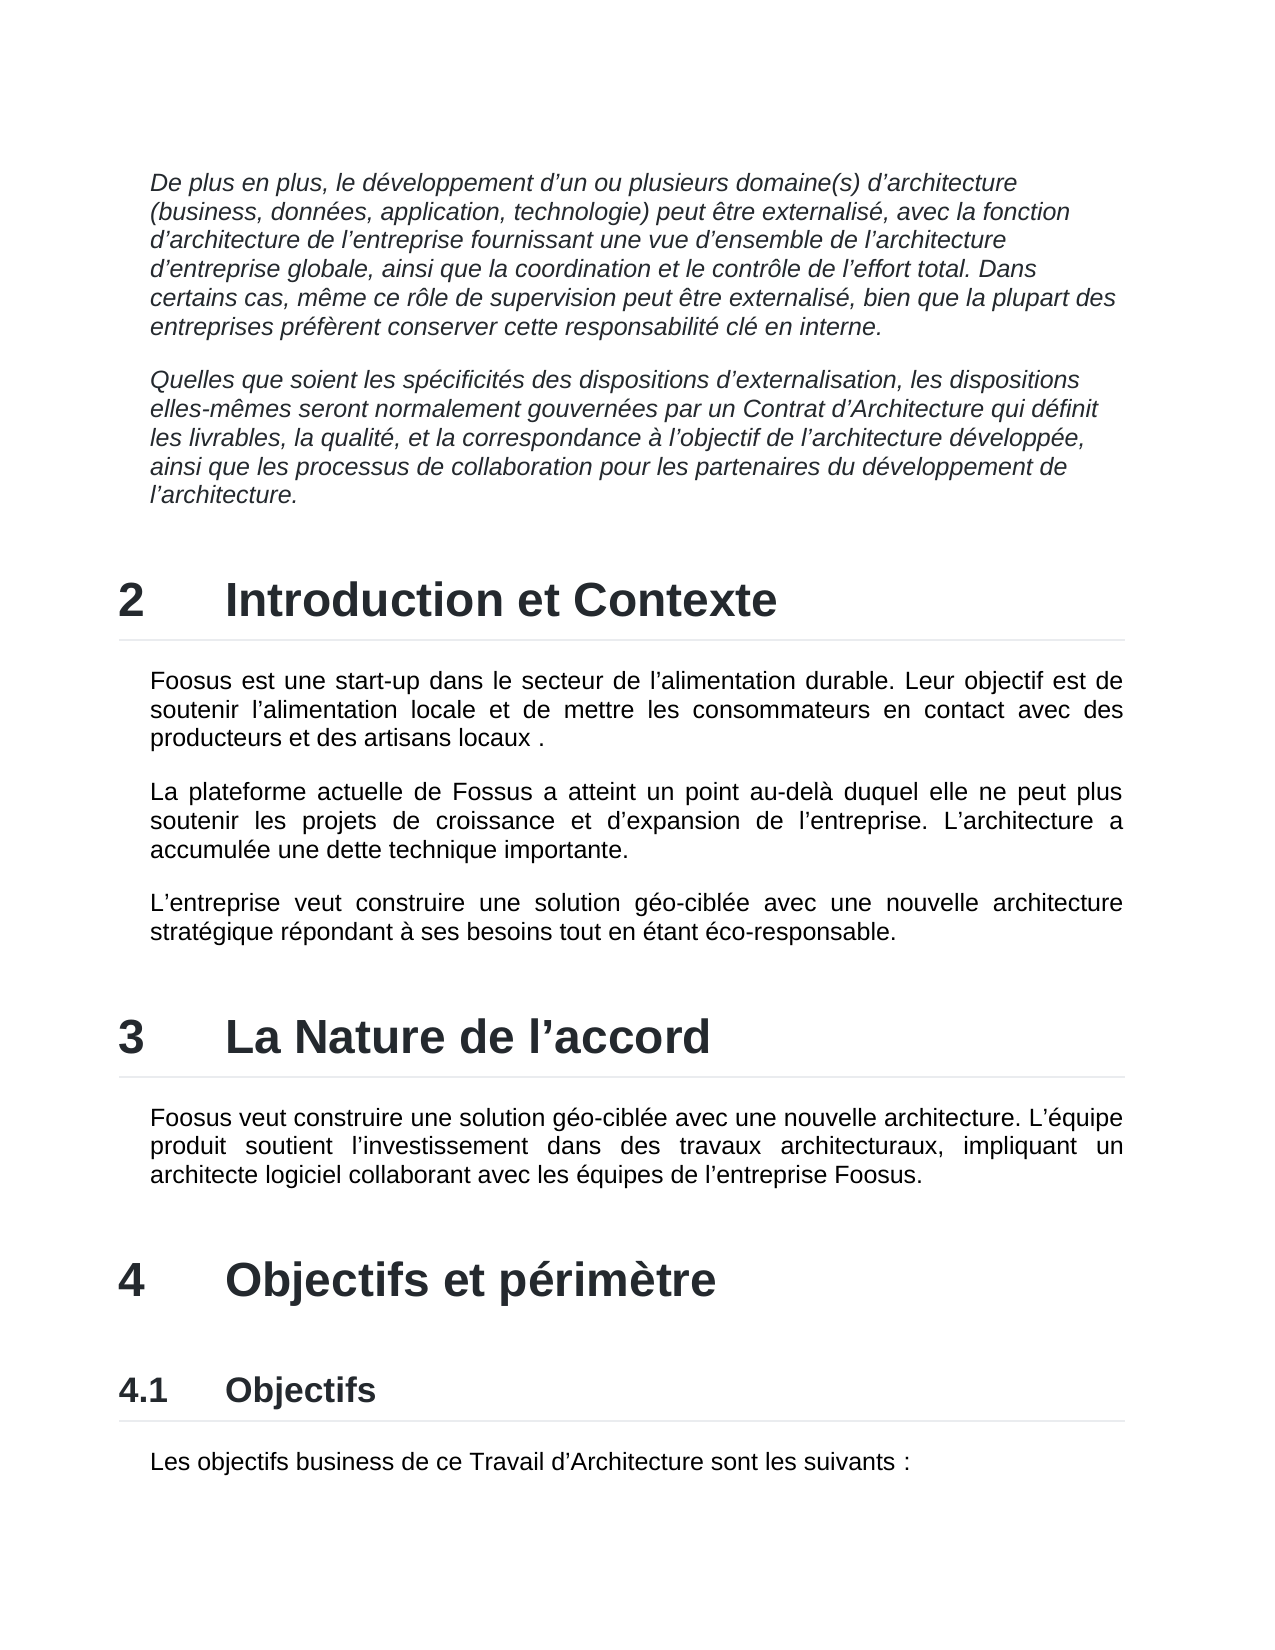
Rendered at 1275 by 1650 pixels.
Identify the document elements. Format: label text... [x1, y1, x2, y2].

subtitle Objectifs et périmètre [119, 1251, 1125, 1306]
text Foosus est une start-up dans le secteur de l’alimentation durable. Leur objectif est de soutenir l’alimentation locale et de mettre les consommateurs en contact avec des producteurs et des artisans locaux . [150, 666, 1125, 752]
text Foosus veut construire une solution géo-ciblée avec une nouvelle architecture. L’équipe produit soutient l’investissement dans des travaux architecturaux, impliquant un architecte logiciel collaborant avec les équipes de l’entreprise Foosus. [150, 1103, 1125, 1189]
text Quelles que soient les spécificités des dispositions d’externalisation, les dispositions elles-mêmes seront normalement gouvernées par un Contrat d’Architecture qui définit les livrables, la qualité, et la correspondance à l’objectif de l’architecture développée, ainsi que les processus de collaboration pour les partenaires du développement de l’architecture. [150, 366, 1125, 509]
subtitle La Nature de l’accord [119, 1008, 1125, 1076]
text L’entreprise veut construire une solution géo-ciblée avec une nouvelle architecture stratégique répondant à ses besoins tout en étant éco-responsable. [150, 888, 1125, 946]
text Les objectifs business de ce Travail d’Architecture sont les suivants : [150, 1447, 1125, 1475]
subtitle Objectifs [119, 1369, 1125, 1420]
subtitle Introduction et Contexte [119, 572, 1125, 639]
text De plus en plus, le développement d’un ou plusieurs domaine(s) d’architecture (business, données, application, technologie) peut être externalisé, avec la fonction d’architecture de l’entreprise fournissant une vue d’ensemble de l’architecture d’entreprise globale, ainsi que la coordination et le contrôle de l’effort total. Dans certains cas, même ce rôle de supervision peut être externalisé, bien que la plupart des entreprises préfèrent conserver cette responsabilité clé en interne. [150, 168, 1125, 341]
text La plateforme actuelle de Fossus a atteint un point au-delà duquel elle ne peut plus soutenir les projets de croissance et d’expansion de l’entreprise. L’architecture a accumulée une dette technique importante. [150, 777, 1125, 863]
